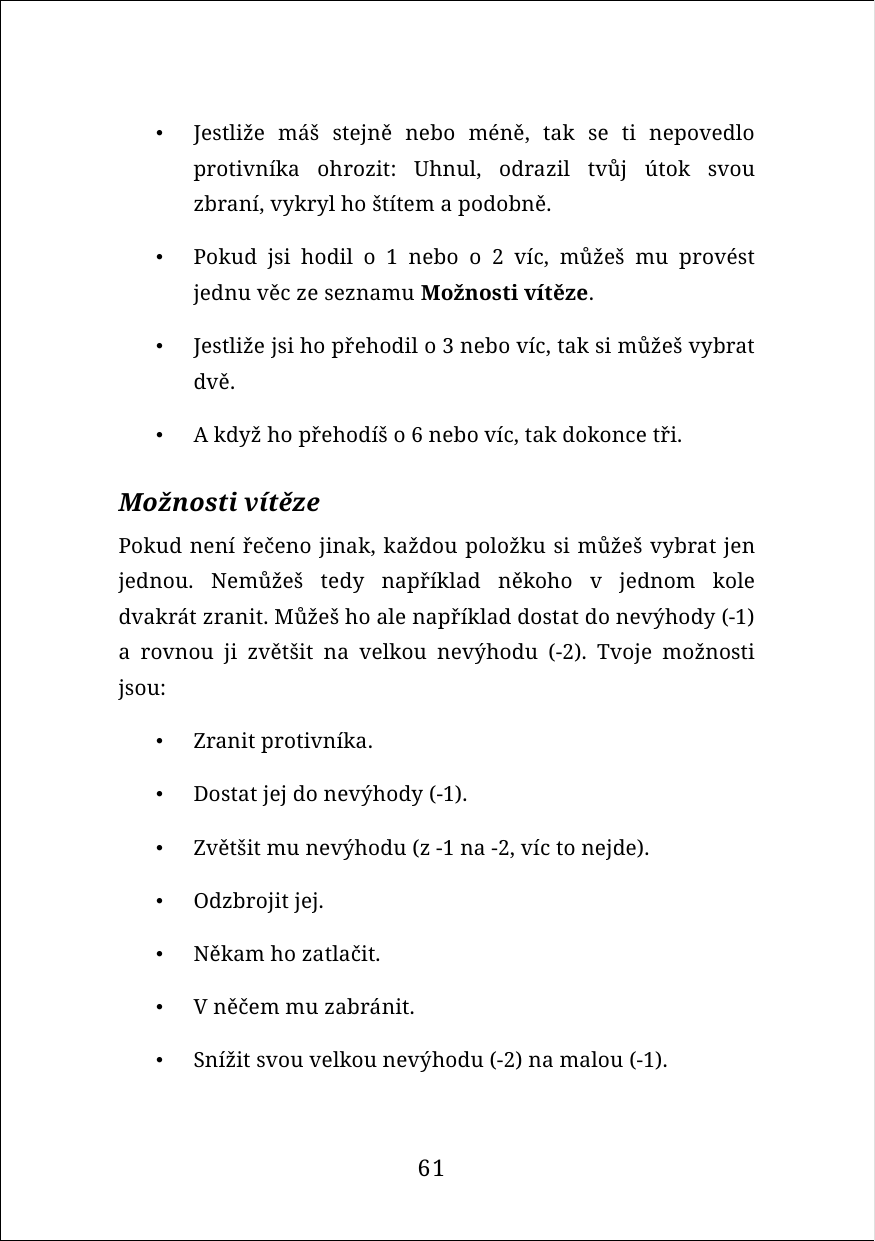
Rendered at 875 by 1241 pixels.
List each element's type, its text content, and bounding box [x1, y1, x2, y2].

list Odzbrojit jej. [156, 886, 756, 914]
list Jestliže máš stejně nebo méně, tak se ti nepovedlo protivníka ohrozit: Uhnul, odrazil tvůj útok svou zbraní, vykryl ho štítem a podobně. [156, 118, 756, 218]
list Snížit svou velkou nevýhodu (-2) na malou (-1). [156, 1046, 756, 1074]
list V něčem mu zabránit. [156, 992, 756, 1021]
list Zranit protivníka. [156, 726, 756, 754]
list Pokud jsi hodil o 1 nebo o 2 víc, můžeš mu provést jednu věc ze seznamu Možnosti vítěze. [156, 242, 756, 306]
list A když ho přehodíš o 6 nebo víc, tak dokonce tři. [156, 420, 756, 448]
list Zvětšit mu nevýhodu (z -1 na -2, víc to nejde). [156, 833, 756, 861]
text Pokud není řečeno jinak, každou položku si můžeš vybrat jen jednou. Nemůžeš tedy například někoho v jednom kole dvakrát zranit. Můžeš ho ale například dostat do nevýhody (-1) a rovnou ji zvětšit na velkou nevýhodu (-2). Tvoje možnosti jsou: [118, 531, 756, 701]
list Někam ho zatlačit. [156, 939, 756, 967]
list Dostat jej do nevýhody (-1). [156, 779, 756, 808]
list Jestliže jsi ho přehodil o 3 nebo víc, tak si můžeš vybrat dvě. [156, 331, 756, 395]
subtitle Možnosti vítěze [118, 485, 756, 519]
